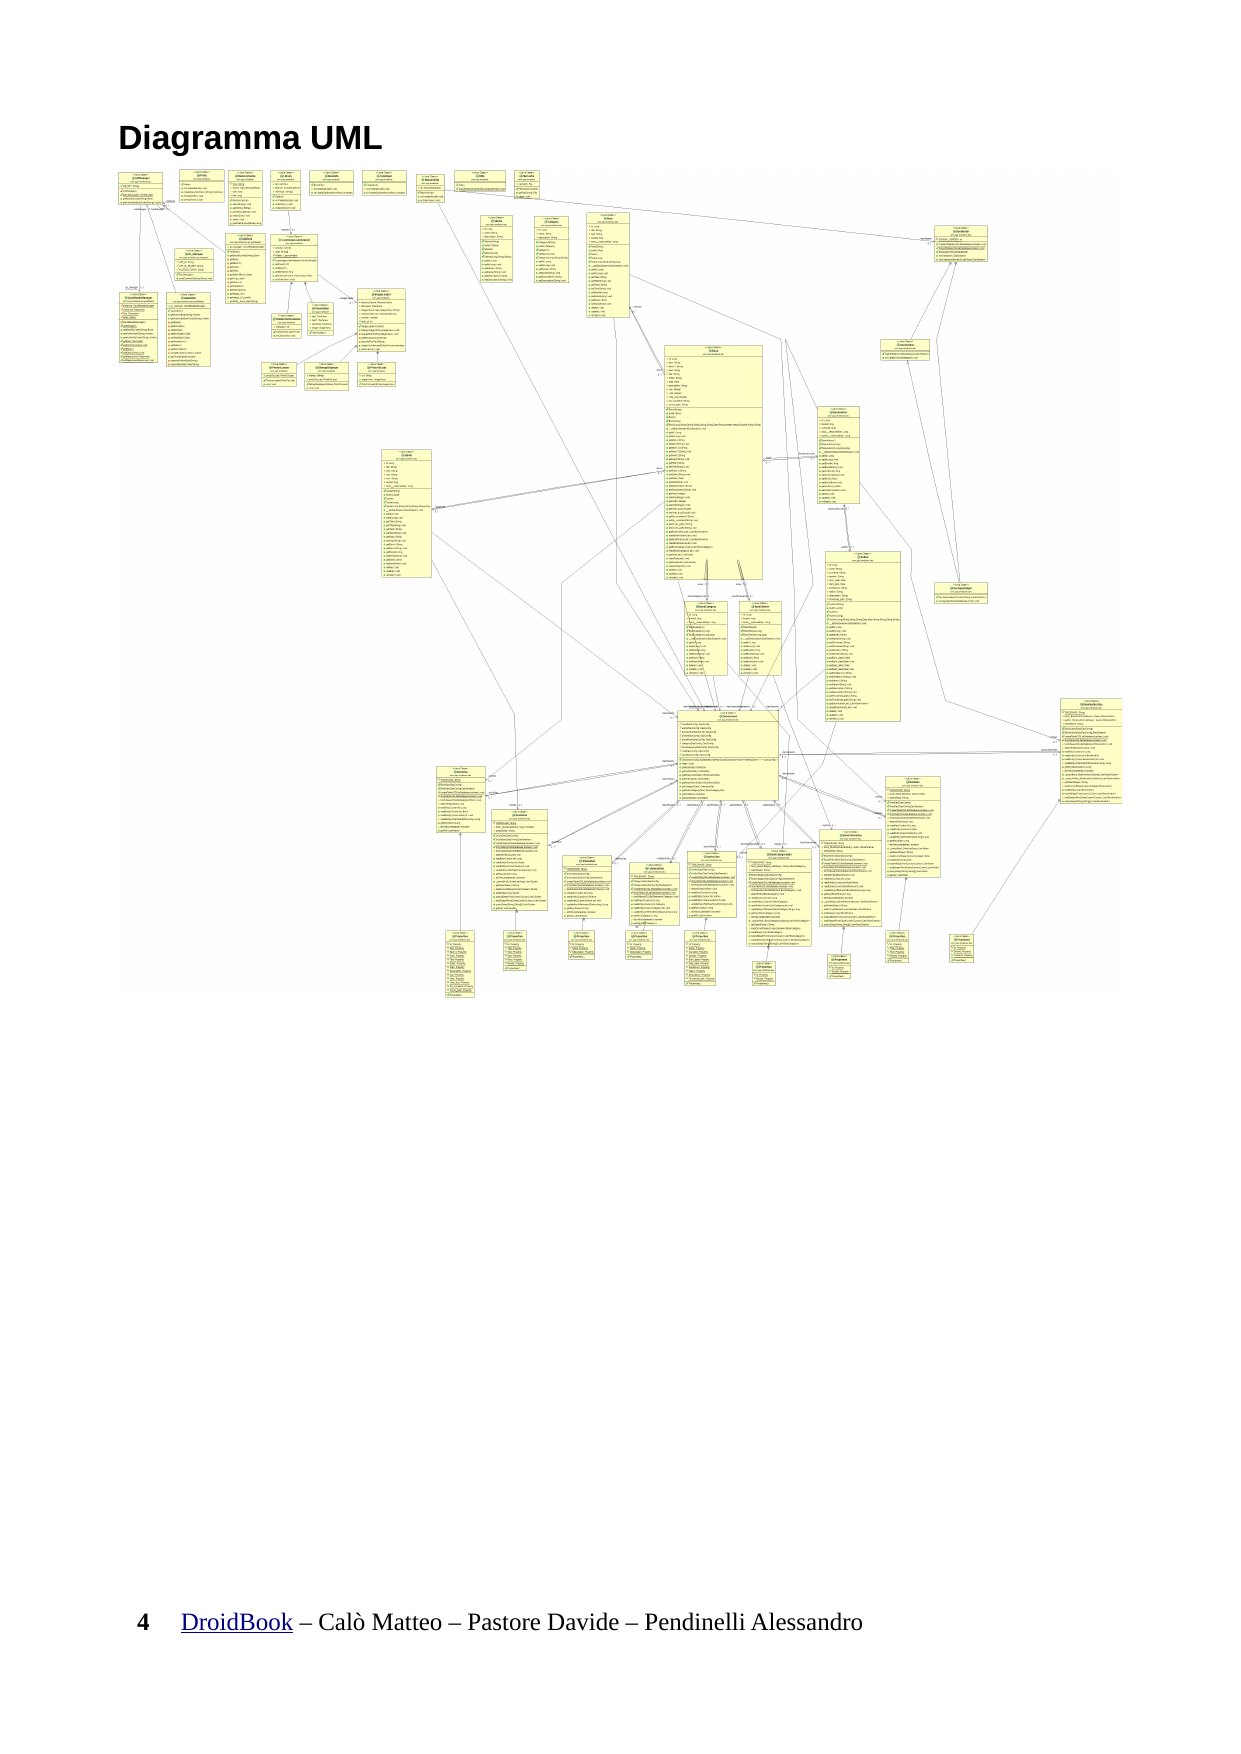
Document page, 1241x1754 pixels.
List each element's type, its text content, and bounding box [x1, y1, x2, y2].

picture [118, 169, 1123, 998]
subtitle Diagramma UML [118, 118, 1122, 157]
